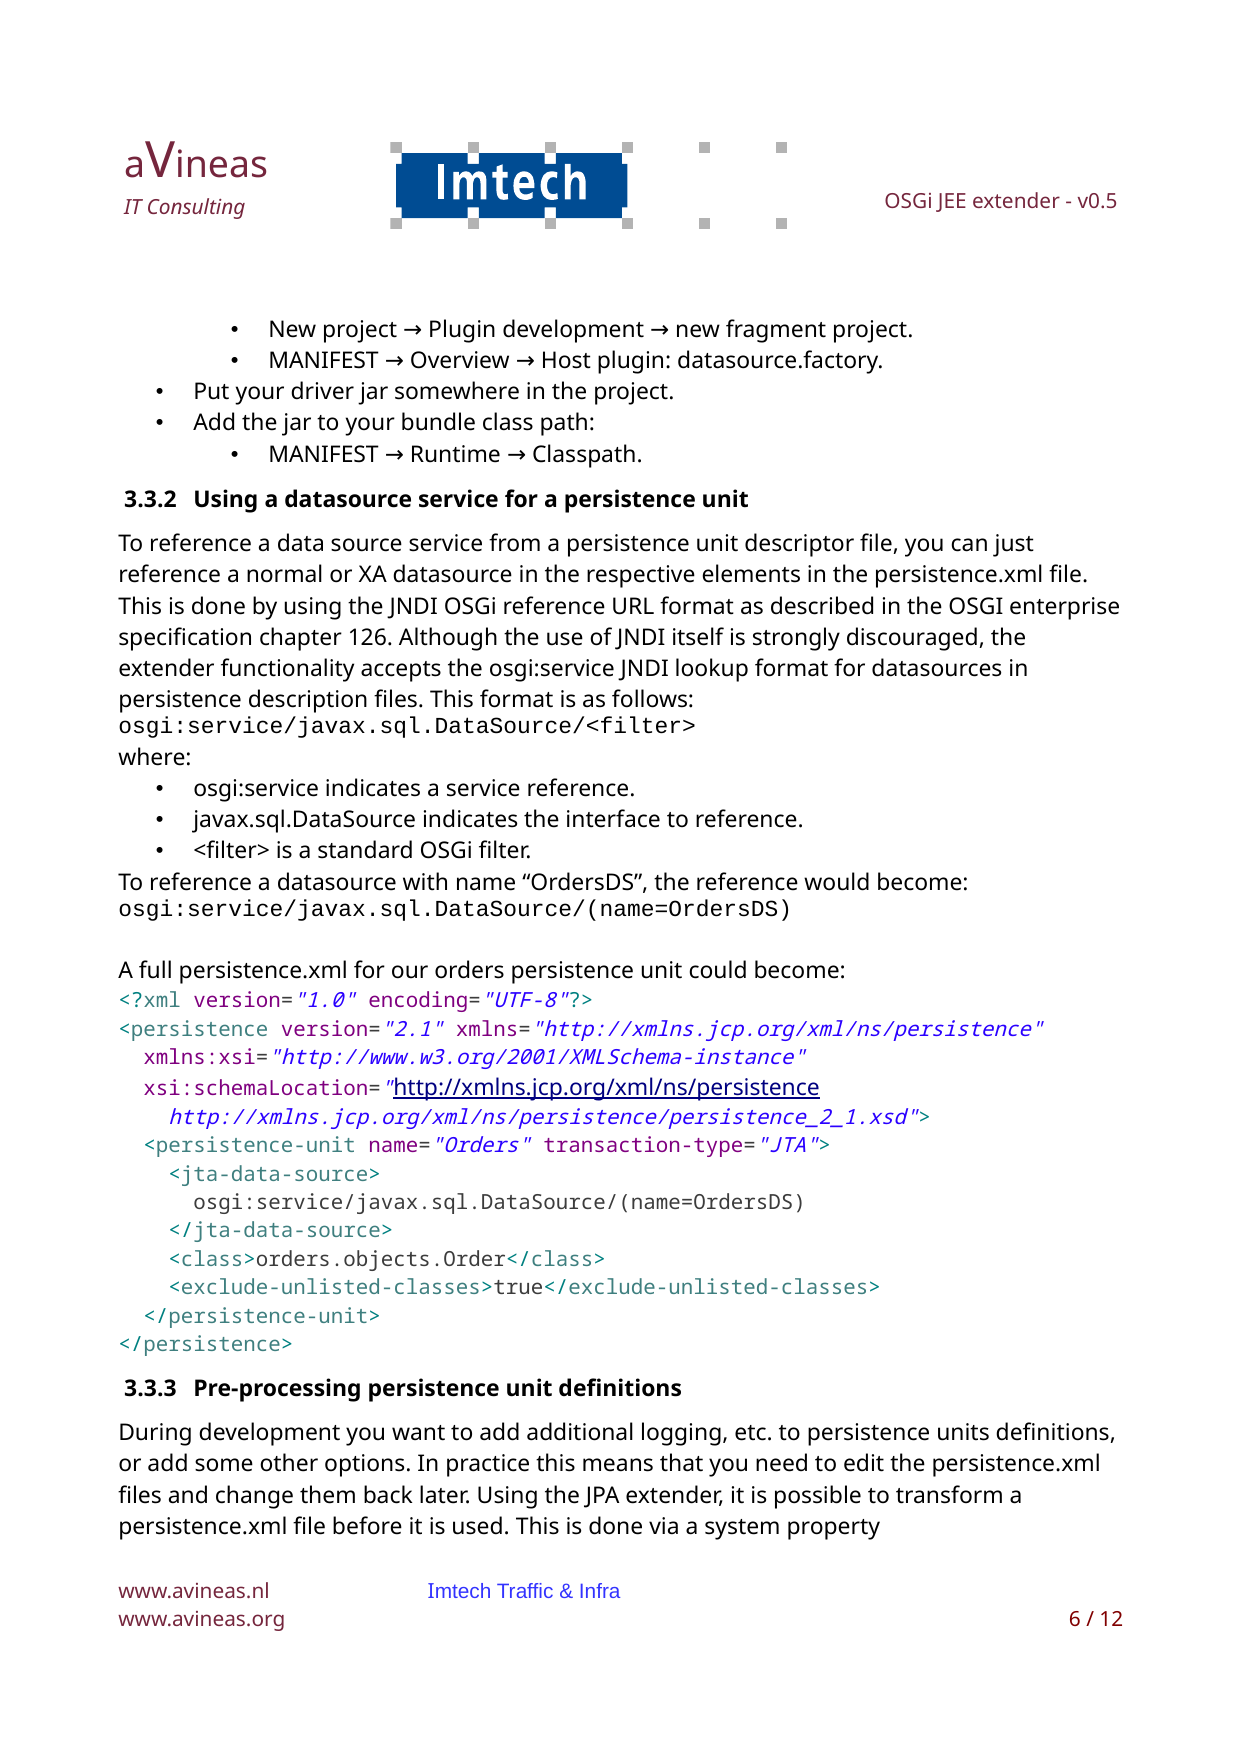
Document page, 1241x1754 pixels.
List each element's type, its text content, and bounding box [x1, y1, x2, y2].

text <persistence version="2.1" xmlns="http://xmlns.jcp.org/xml/ns/persistence" [118, 1014, 1122, 1042]
subtitle Pre-processing persistence unit definitions [118, 1372, 1122, 1404]
text http://xmlns.jcp.org/xml/ns/persistence/persistence_2_1.xsd"> [118, 1102, 1122, 1130]
text <jta-data-source> [118, 1159, 1122, 1187]
list javax.sql.DataSource indicates the interface to reference. [156, 803, 1122, 834]
list Add the jar to your bundle class path: [156, 406, 1122, 438]
text osgi:service/javax.sql.DataSource/<filter> [118, 715, 1122, 741]
list <filter> is a standard OSGi filter. [156, 834, 1122, 866]
text where: [118, 741, 1122, 772]
text xmlns:xsi="http://www.w3.org/2001/XMLSchema-instance" [118, 1042, 1122, 1071]
text During development you want to add additional logging, etc. to persistence units definitions, or add some other options. In practice this means that you need to edit the persistence.xml files and change them back later. Using the JPA extender, it is possible to transform a persistence.xml file before it is used. This is done via a system property [118, 1416, 1122, 1541]
text To reference a data source service from a persistence unit descriptor file, you can just reference a normal or XA datasource in the respective elements in the persistence.xml file. This is done by using the JNDI OSGi reference URL format as described in the OSGI enterprise specification chapter 126. Although the use of JNDI itself is strongly discouraged, the extender functionality accepts the osgi:service JNDI lookup format for datasources in persistence description files. This format is as follows: [118, 527, 1122, 715]
subtitle Using a datasource service for a persistence unit [118, 483, 1122, 515]
text xsi:schemaLocation="http://xmlns.jcp.org/xml/ns/persistence [118, 1071, 1122, 1102]
text osgi:service/javax.sql.DataSource/(name=OrdersDS) [118, 897, 1122, 923]
list New project → Plugin development → new fragment project. [231, 313, 1122, 344]
text <?xml version="1.0" encoding="UTF-8"?> [118, 985, 1122, 1014]
text </jta-data-source> [118, 1216, 1122, 1244]
text <persistence-unit name="Orders" transaction-type="JTA"> [118, 1130, 1122, 1159]
list MANIFEST → Overview → Host plugin: datasource.factory. [231, 344, 1122, 375]
text osgi:service/javax.sql.DataSource/(name=OrdersDS) [118, 1187, 1122, 1216]
text A full persistence.xml for our orders persistence unit could become: [118, 954, 1122, 985]
list osgi:service indicates a service reference. [156, 772, 1122, 803]
text <exclude-unlisted-classes>true</exclude-unlisted-classes> [118, 1272, 1122, 1301]
list Put your driver jar somewhere in the project. [156, 375, 1122, 406]
list MANIFEST → Runtime → Classpath. [231, 438, 1122, 469]
text <class>orders.objects.Order</class> [118, 1244, 1122, 1272]
text </persistence> [118, 1329, 1122, 1358]
text To reference a datasource with name “OrdersDS”, the reference would become: [118, 866, 1122, 897]
text </persistence-unit> [118, 1301, 1122, 1329]
